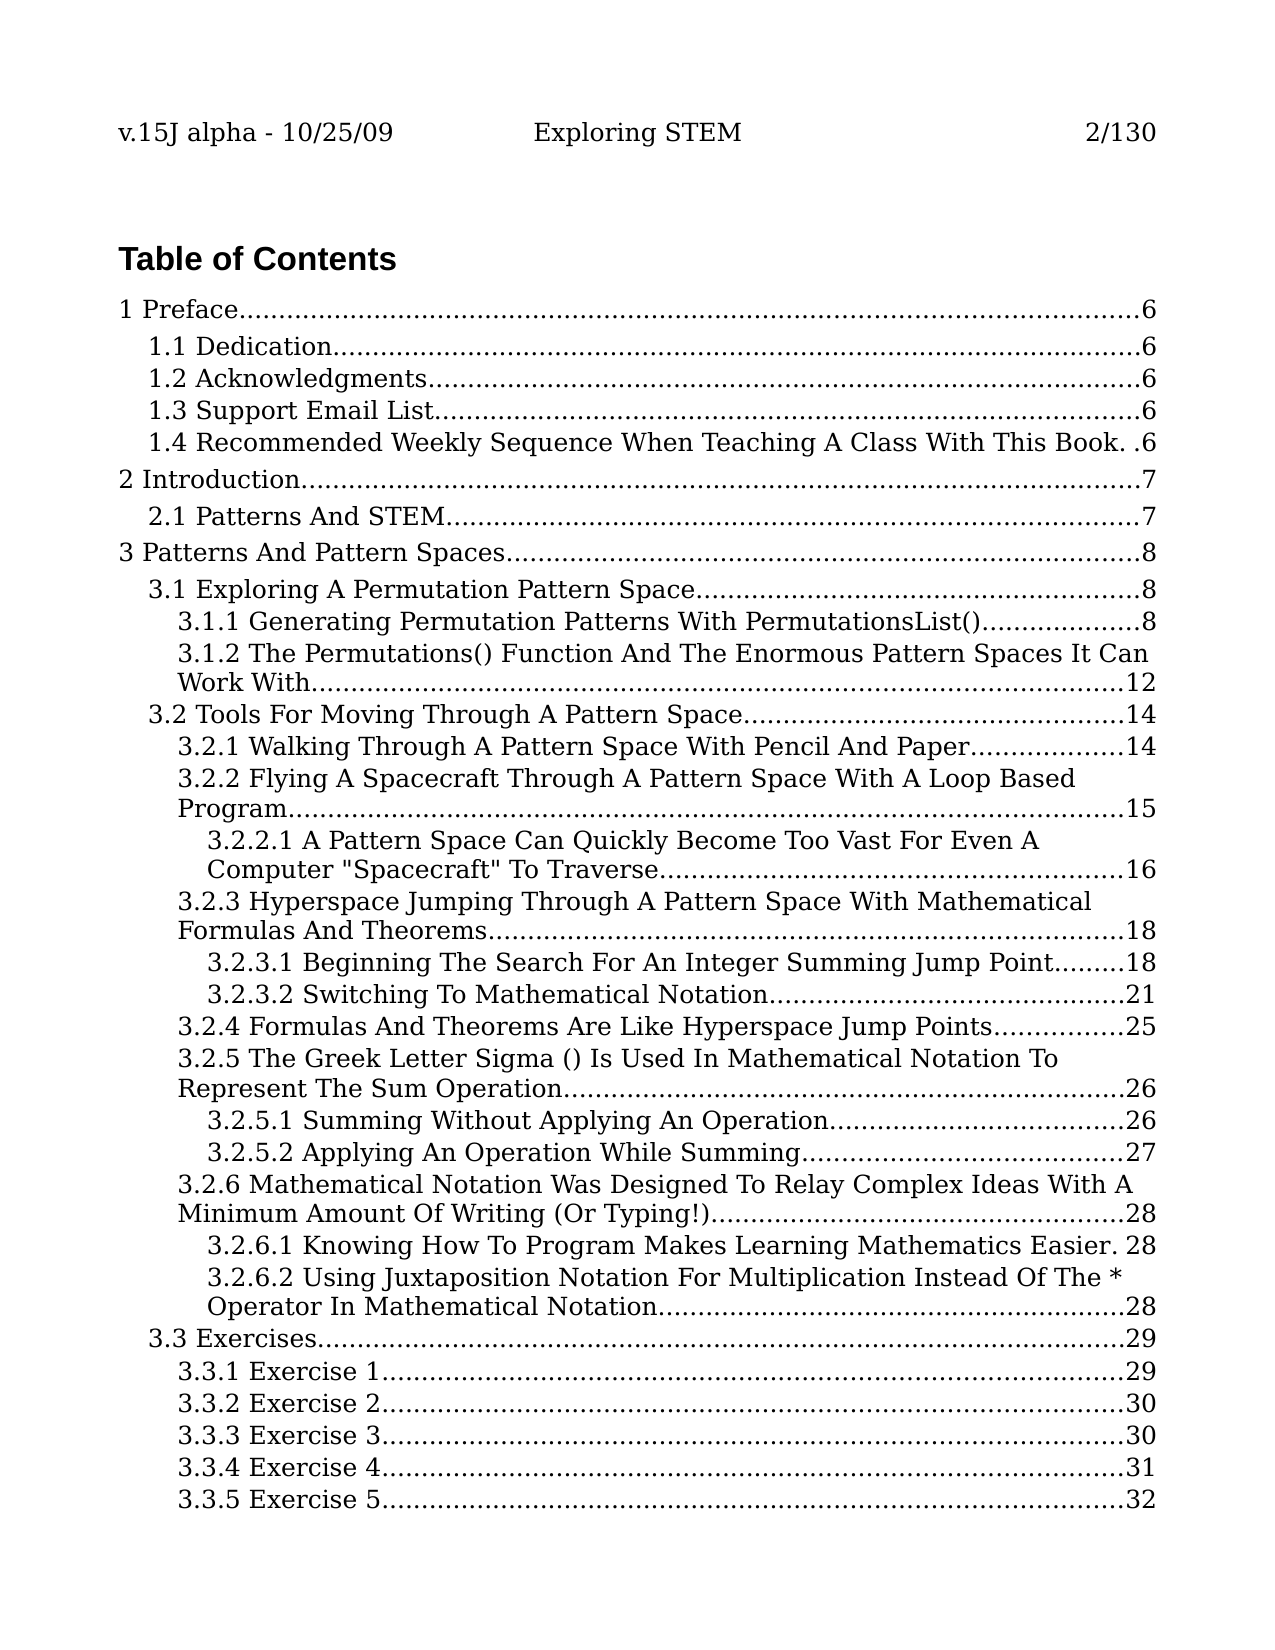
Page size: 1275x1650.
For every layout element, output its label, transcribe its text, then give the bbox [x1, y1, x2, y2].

text 3.2.1 Walking Through A Pattern Space With Pencil And Paper 14 [177, 732, 1157, 762]
text 3.2.6 Mathematical Notation Was Designed To Relay Complex Ideas With A Minimum Amount Of Writing (Or Typing!) 28 [177, 1170, 1157, 1228]
text 3.1.2 The Permutations() Function And The Enormous Pattern Spaces It Can Work With 12 [177, 639, 1157, 697]
text 3.2.4 Formulas And Theorems Are Like Hyperspace Jump Points 25 [177, 1012, 1157, 1042]
text 1.2 Acknowledgments 6 [148, 364, 1157, 393]
text 3.2.5.1 Summing Without Applying An Operation 26 [207, 1106, 1157, 1135]
text 3.2.3.1 Beginning The Search For An Integer Summing Jump Point 18 [207, 948, 1157, 977]
text 3.2.6.2 Using Juxtaposition Notation For Multiplication Instead Of The * Operator In Mathematical Notation 28 [207, 1263, 1157, 1322]
text 2.1 Patterns And STEM 7 [148, 502, 1157, 531]
text 1.3 Support Email List 6 [148, 396, 1157, 425]
text 3.3.2 Exercise 2 30 [177, 1389, 1157, 1418]
text 3.3 Exercises 29 [148, 1324, 1157, 1354]
text 3.2.2.1 A Pattern Space Can Quickly Become Too Vast For Even A Computer "Spacecraft" To Traverse 16 [207, 826, 1157, 884]
text 3.2.6.1 Knowing How To Program Makes Learning Mathematics Easier 28 [207, 1231, 1157, 1260]
text 3.2.2 Flying A Spacecraft Through A Pattern Space With A Loop Based Program 15 [177, 764, 1157, 823]
text 2 Introduction 7 [118, 465, 1157, 494]
text 3.3.4 Exercise 4 31 [177, 1453, 1157, 1482]
text 3.3.5 Exercise 5 32 [177, 1485, 1157, 1514]
text 1 Preface 6 [118, 295, 1157, 324]
text 3.2.3.2 Switching To Mathematical Notation 21 [207, 980, 1157, 1009]
text 3.2.3 Hyperspace Jumping Through A Pattern Space With Mathematical Formulas And Theorems 18 [177, 887, 1157, 945]
subtitle Table of Contents [118, 239, 1157, 277]
text 1.4 Recommended Weekly Sequence When Teaching A Class With This Book 6 [148, 428, 1157, 457]
text 3 Patterns And Pattern Spaces 8 [118, 538, 1157, 567]
text 3.3.1 Exercise 1 29 [177, 1357, 1157, 1386]
text 3.3.3 Exercise 3 30 [177, 1421, 1157, 1450]
text 1.1 Dedication 6 [148, 332, 1157, 361]
text 3.2.5.2 Applying An Operation While Summing 27 [207, 1138, 1157, 1167]
text 3.1 Exploring A Permutation Pattern Space 8 [148, 575, 1157, 604]
text 3.2.5 The Greek Letter Sigma () Is Used In Mathematical Notation To Represent The Sum Operation 26 [177, 1044, 1157, 1103]
text 3.1.1 Generating Permutation Patterns With PermutationsList() 8 [177, 607, 1157, 636]
text 3.2 Tools For Moving Through A Pattern Space 14 [148, 700, 1157, 729]
